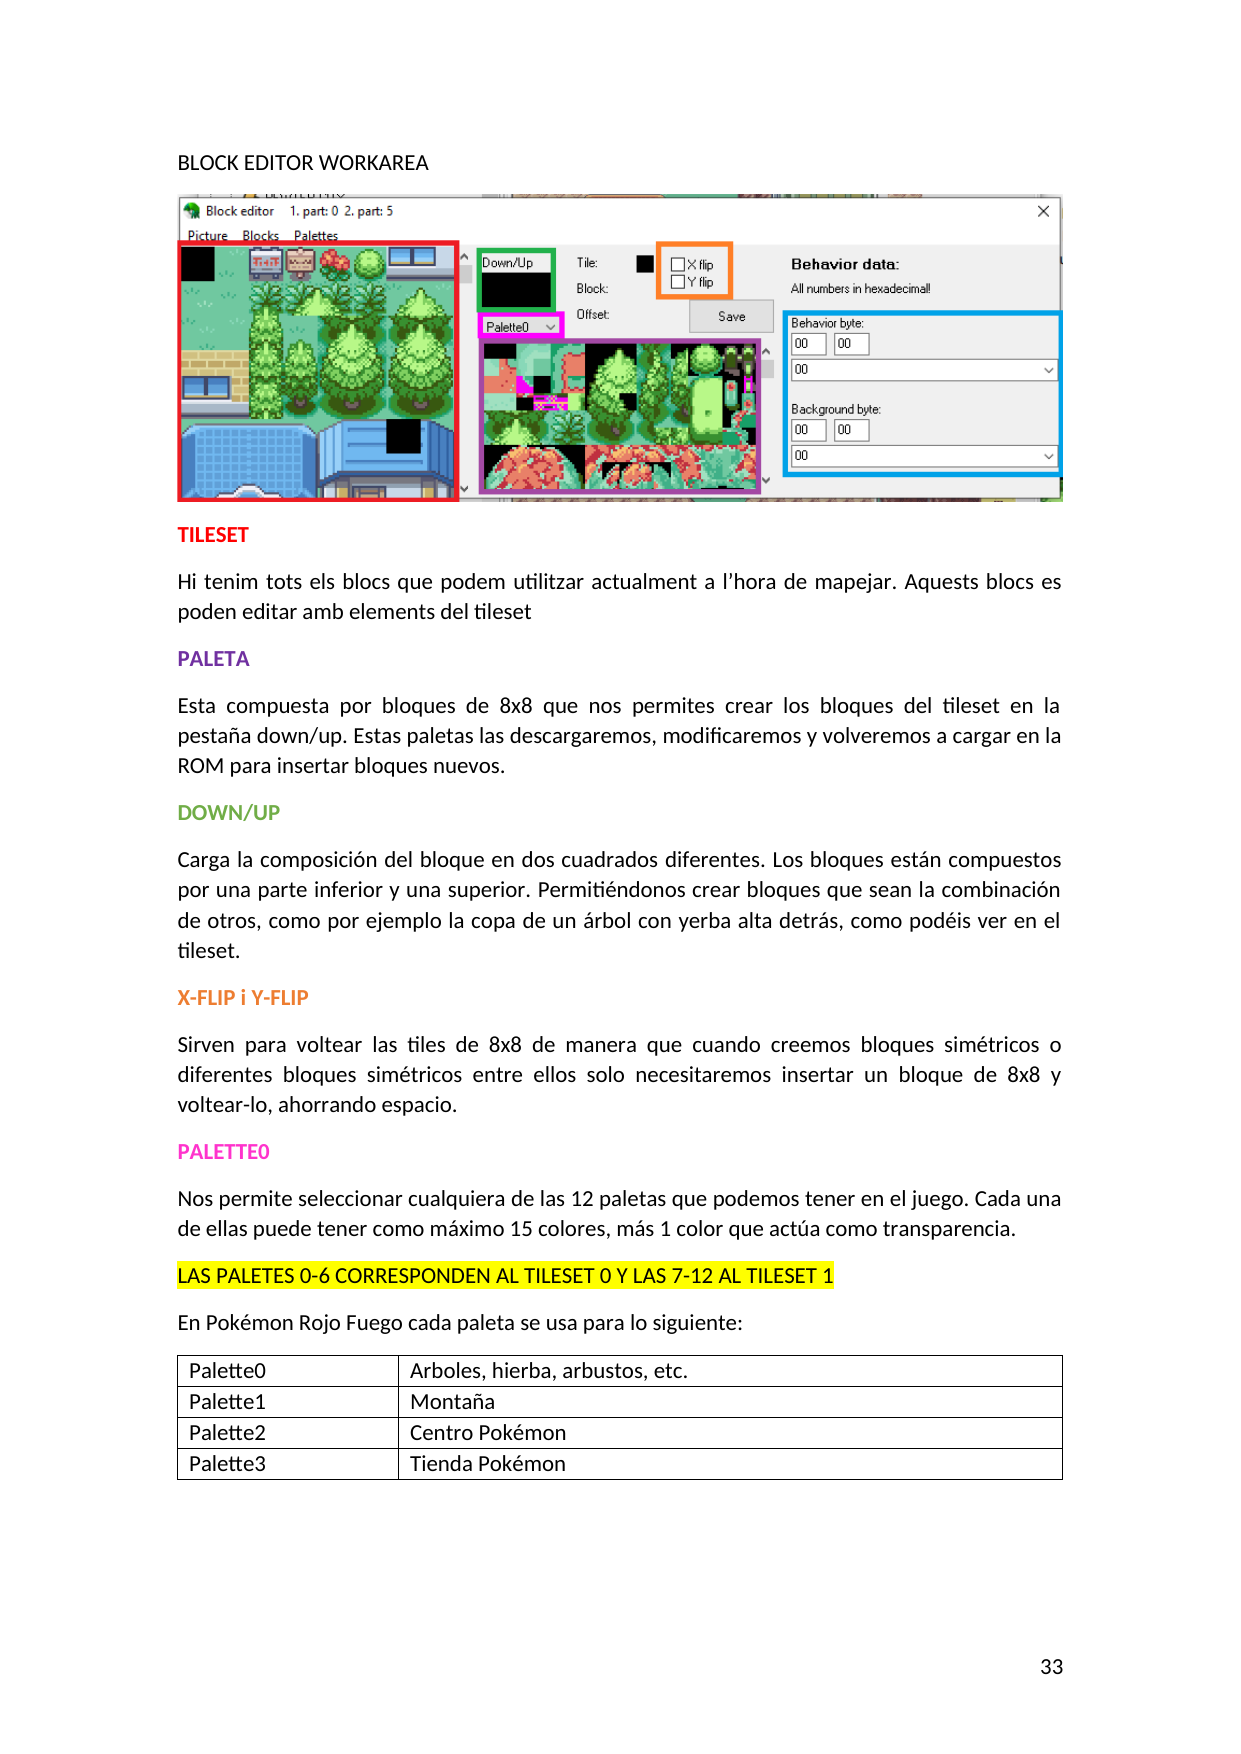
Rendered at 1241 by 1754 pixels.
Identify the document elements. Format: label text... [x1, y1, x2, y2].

table_cell Centro Pokémon [399, 1418, 1062, 1448]
table_cell Palette1 [178, 1387, 398, 1417]
text BLOCK EDITOR WORKAREA [177, 148, 1063, 176]
text LAS PALETES 0-6 CORRESPONDEN AL TILESET 0 Y LAS 7-12 AL TILESET 1 [177, 1261, 1063, 1289]
table_cell Palette3 [178, 1449, 398, 1479]
text Carga la composición del bloque en dos cuadrados diferentes. Los bloques están compuestos por una parte inferior y una superior. Permitiéndonos crear bloques que sean la combinación de otros, como por ejemplo la copa de un árbol con yerba alta detrás, como podéis ver en el tileset. [177, 845, 1063, 964]
text X-FLIP i Y-FLIP [177, 983, 1063, 1011]
text En Pokémon Rojo Fuego cada paleta se usa para lo siguiente: [177, 1308, 1063, 1336]
picture [789, 316, 1058, 471]
table_cell Tienda Pokémon [399, 1449, 1062, 1479]
text TILESET [177, 520, 1063, 548]
table_cell Montaña [399, 1387, 1062, 1417]
text DOWN/UP [177, 798, 1063, 826]
picture [177, 194, 1063, 502]
text Nos permite seleccionar cualquiera de las 12 paletas que podemos tener en el juego. Cada una de ellas puede tener como máximo 15 colores, más 1 color que actúa como transparencia. [177, 1184, 1063, 1242]
text PALETA [177, 644, 1063, 672]
table_header Palette0 [178, 1356, 398, 1386]
text Sirven para voltear las tiles de 8x8 de manera que cuando creemos bloques simétricos o diferentes bloques simétricos entre ellos solo necesitaremos insertar un bloque de 8x8 y voltear-lo, ahorrando espacio. [177, 1030, 1063, 1118]
table_header Arboles, hierba, arbustos, etc. [399, 1356, 1062, 1386]
text PALETTE0 [177, 1137, 1063, 1165]
text Hi tenim tots els blocs que podem utilitzar actualment a l’hora de mapejar. Aquests blocs es poden editar amb elements del tileset [177, 567, 1063, 625]
table_cell Palette2 [178, 1418, 398, 1448]
text Esta compuesta por bloques de 8x8 que nos permites crear los bloques del tileset en la pestaña down/up. Estas paletas las descargaremos, modificaremos y volveremos a cargar en la ROM para insertar bloques nuevos. [177, 691, 1063, 779]
